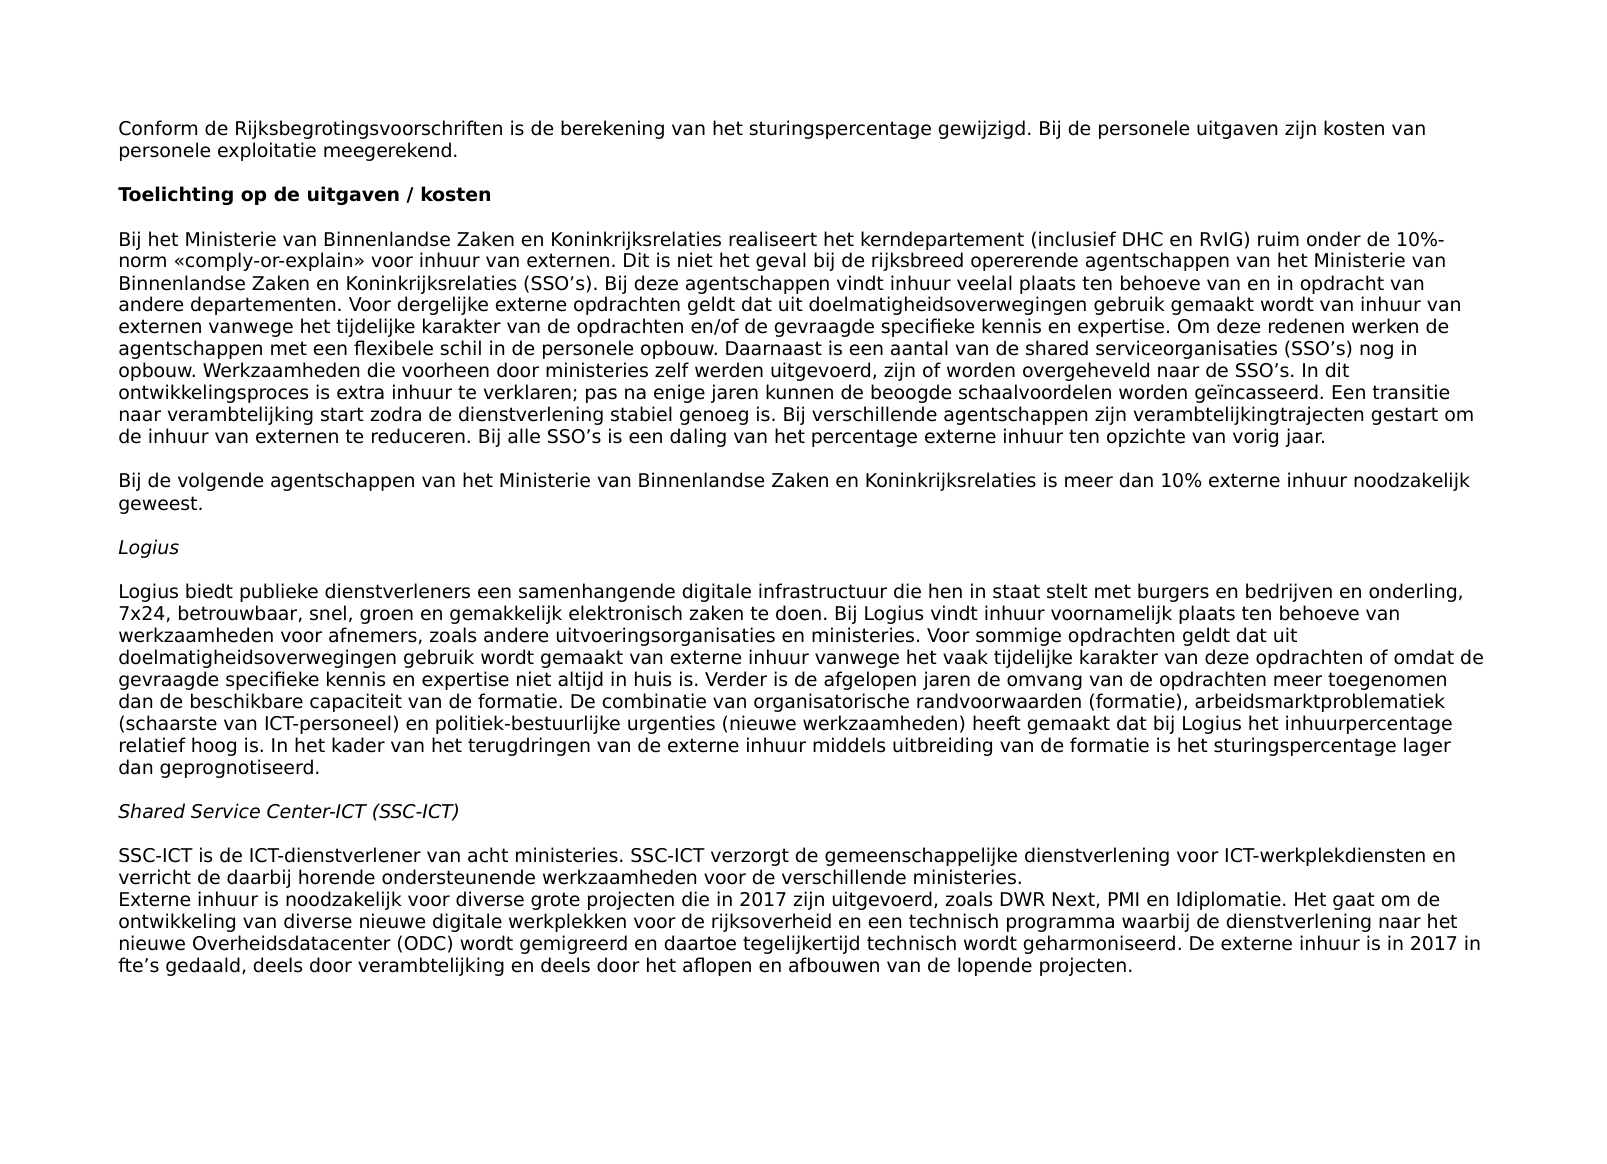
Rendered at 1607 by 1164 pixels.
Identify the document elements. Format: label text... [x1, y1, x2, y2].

text Bij de volgende agentschappen van het Ministerie van Binnenlandse Zaken en Koninkrijksrelaties is meer dan 10% externe inhuur noodzakelijk geweest. [118, 470, 1488, 514]
subtitle Logius [118, 537, 1488, 558]
text Externe inhuur is noodzakelijk voor diverse grote projecten die in 2017 zijn uitgevoerd, zoals DWR Next, PMI en Idiplomatie. Het gaat om de ontwikkeling van diverse nieuwe digitale werkplekken voor de rijksoverheid en een technisch programma waarbij de dienstverlening naar het nieuwe Overheidsdatacenter (ODC) wordt gemigreerd en daartoe tegelijkertijd technisch wordt geharmoniseerd. De externe inhuur is in 2017 in fte’s gedaald, deels door verambtelijking en deels door het aflopen en afbouwen van de lopende projecten. [118, 889, 1488, 977]
text Logius biedt publieke dienstverleners een samenhangende digitale infrastructuur die hen in staat stelt met burgers en bedrijven en onderling, 7x24, betrouwbaar, snel, groen en gemakkelijk elektronisch zaken te doen. Bij Logius vindt inhuur voornamelijk plaats ten behoeve van werkzaamheden voor afnemers, zoals andere uitvoeringsorganisaties en ministeries. Voor sommige opdrachten geldt dat uit doelmatigheidsoverwegingen gebruik wordt gemaakt van externe inhuur vanwege het vaak tijdelijke karakter van deze opdrachten of omdat de gevraagde specifieke kennis en expertise niet altijd in huis is. Verder is de afgelopen jaren de omvang van de opdrachten meer toegenomen dan de beschikbare capaciteit van de formatie. De combinatie van organisatorische randvoorwaarden (formatie), arbeidsmarktproblematiek (schaarste van ICT-personeel) en politiek-bestuurlijke urgenties (nieuwe werkzaamheden) heeft gemaakt dat bij Logius het inhuurpercentage relatief hoog is. In het kader van het terugdringen van de externe inhuur middels uitbreiding van de formatie is het sturingspercentage lager dan geprognotiseerd. [118, 581, 1488, 778]
subtitle Shared Service Center-ICT (SSC-ICT) [118, 801, 1488, 823]
text SSC-ICT is de ICT-dienstverlener van acht ministeries. SSC-ICT verzorgt de gemeenschappelijke dienstverlening voor ICT-werkplekdiensten en verricht de daarbij horende ondersteunende werkzaamheden voor de verschillende ministeries. [118, 845, 1488, 889]
text Conform de Rijksbegrotingsvoorschriften is de berekening van het sturingspercentage gewijzigd. Bij de personele uitgaven zijn kosten van personele exploitatie meegerekend. [118, 118, 1488, 162]
text Bij het Ministerie van Binnenlandse Zaken en Koninkrijksrelaties realiseert het kerndepartement (inclusief DHC en RvIG) ruim onder de 10%-norm «comply-or-explain» voor inhuur van externen. Dit is niet het geval bij de rijksbreed opererende agentschappen van het Ministerie van Binnenlandse Zaken en Koninkrijksrelaties (SSO’s). Bij deze agentschappen vindt inhuur veelal plaats ten behoeve van en in opdracht van andere departementen. Voor dergelijke externe opdrachten geldt dat uit doelmatigheidsoverwegingen gebruik gemaakt wordt van inhuur van externen vanwege het tijdelijke karakter van de opdrachten en/of de gevraagde specifieke kennis en expertise. Om deze redenen werken de agentschappen met een flexibele schil in de personele opbouw. Daarnaast is een aantal van de shared serviceorganisaties (SSO’s) nog in opbouw. Werkzaamheden die voorheen door ministeries zelf werden uitgevoerd, zijn of worden overgeheveld naar de SSO’s. In dit ontwikkelingsproces is extra inhuur te verklaren; pas na enige jaren kunnen de beoogde schaalvoordelen worden geïncasseerd. Een transitie naar verambtelijking start zodra de dienstverlening stabiel genoeg is. Bij verschillende agentschappen zijn verambtelijkingtrajecten gestart om de inhuur van externen te reduceren. Bij alle SSO’s is een daling van het percentage externe inhuur ten opzichte van vorig jaar. [118, 228, 1488, 448]
subtitle Toelichting op de uitgaven / kosten [118, 184, 1488, 206]
